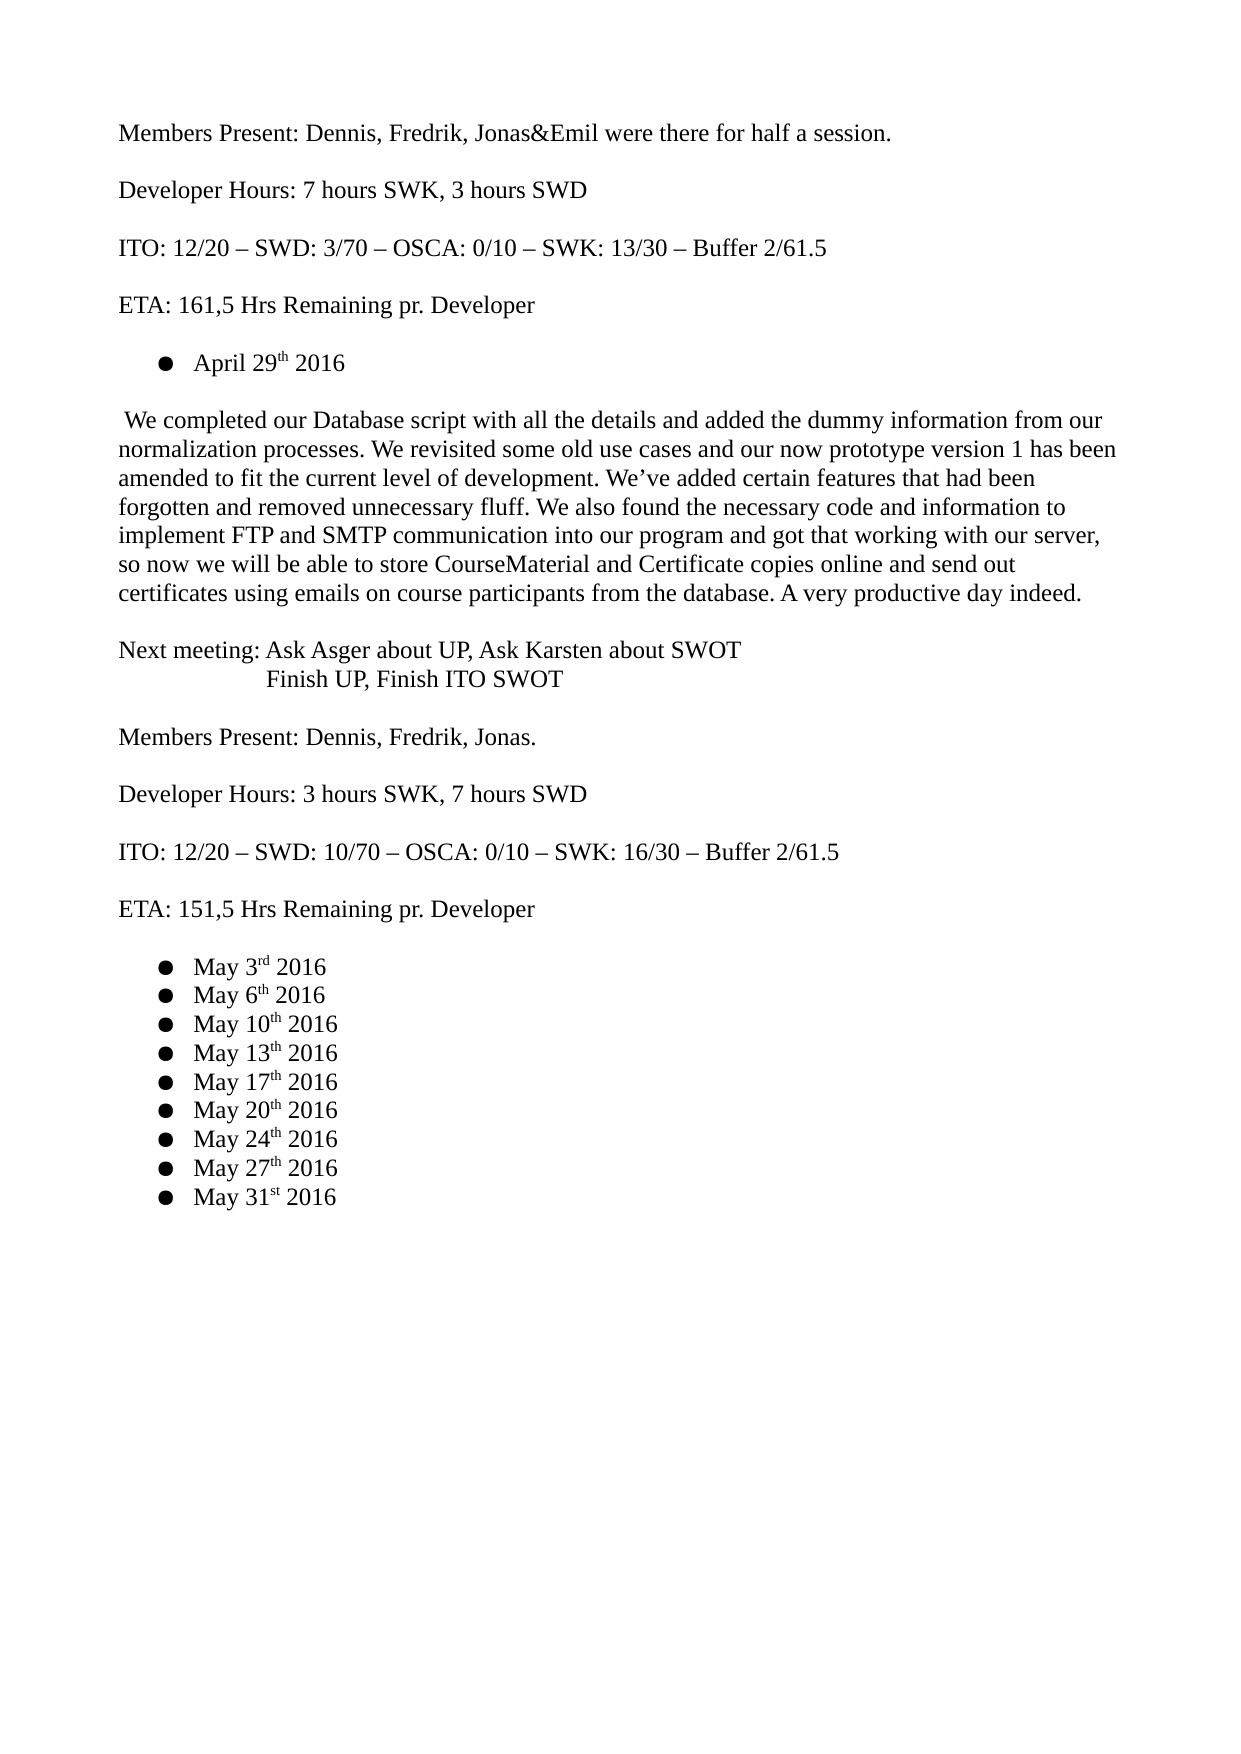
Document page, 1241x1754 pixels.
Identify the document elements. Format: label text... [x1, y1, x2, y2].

list May 20th 2016 [156, 1096, 1122, 1124]
text Finish UP, Finish ITO SWOT [118, 664, 1122, 693]
text Members Present: Dennis, Fredrik, Jonas&Emil were there for half a session. [118, 118, 1122, 147]
list May 6th 2016 [156, 981, 1122, 1009]
list May 31st 2016 [156, 1182, 1122, 1211]
list May 10th 2016 [156, 1009, 1122, 1038]
text Developer Hours: 7 hours SWK, 3 hours SWD [118, 176, 1122, 204]
text ITO: 12/20 – SWD: 10/70 – OSCA: 0/10 – SWK: 16/30 – Buffer 2/61.5 [118, 837, 1122, 866]
list May 3rd 2016 [156, 952, 1122, 981]
text ETA: 151,5 Hrs Remaining pr. Developer [118, 894, 1122, 923]
list May 27th 2016 [156, 1153, 1122, 1182]
text Members Present: Dennis, Fredrik, Jonas. [118, 722, 1122, 751]
list May 13th 2016 [156, 1038, 1122, 1067]
text ETA: 161,5 Hrs Remaining pr. Developer [118, 291, 1122, 319]
list May 24th 2016 [156, 1124, 1122, 1153]
text Next meeting: Ask Asger about UP, Ask Karsten about SWOT [118, 636, 1122, 664]
list May 17th 2016 [156, 1067, 1122, 1096]
text ITO: 12/20 – SWD: 3/70 – OSCA: 0/10 – SWK: 13/30 – Buffer 2/61.5 [118, 233, 1122, 262]
list April 29th 2016 [156, 348, 1122, 377]
text Developer Hours: 3 hours SWK, 7 hours SWD [118, 779, 1122, 808]
text We completed our Database script with all the details and added the dummy information from our normalization processes. We revisited some old use cases and our now prototype version 1 has been amended to fit the current level of development. We’ve added certain features that had been forgotten and removed unnecessary fluff. We also found the necessary code and information to implement FTP and SMTP communication into our program and got that working with our server, so now we will be able to store CourseMaterial and Certificate copies online and send out certificates using emails on course participants from the database. A very productive day indeed. [118, 406, 1122, 607]
